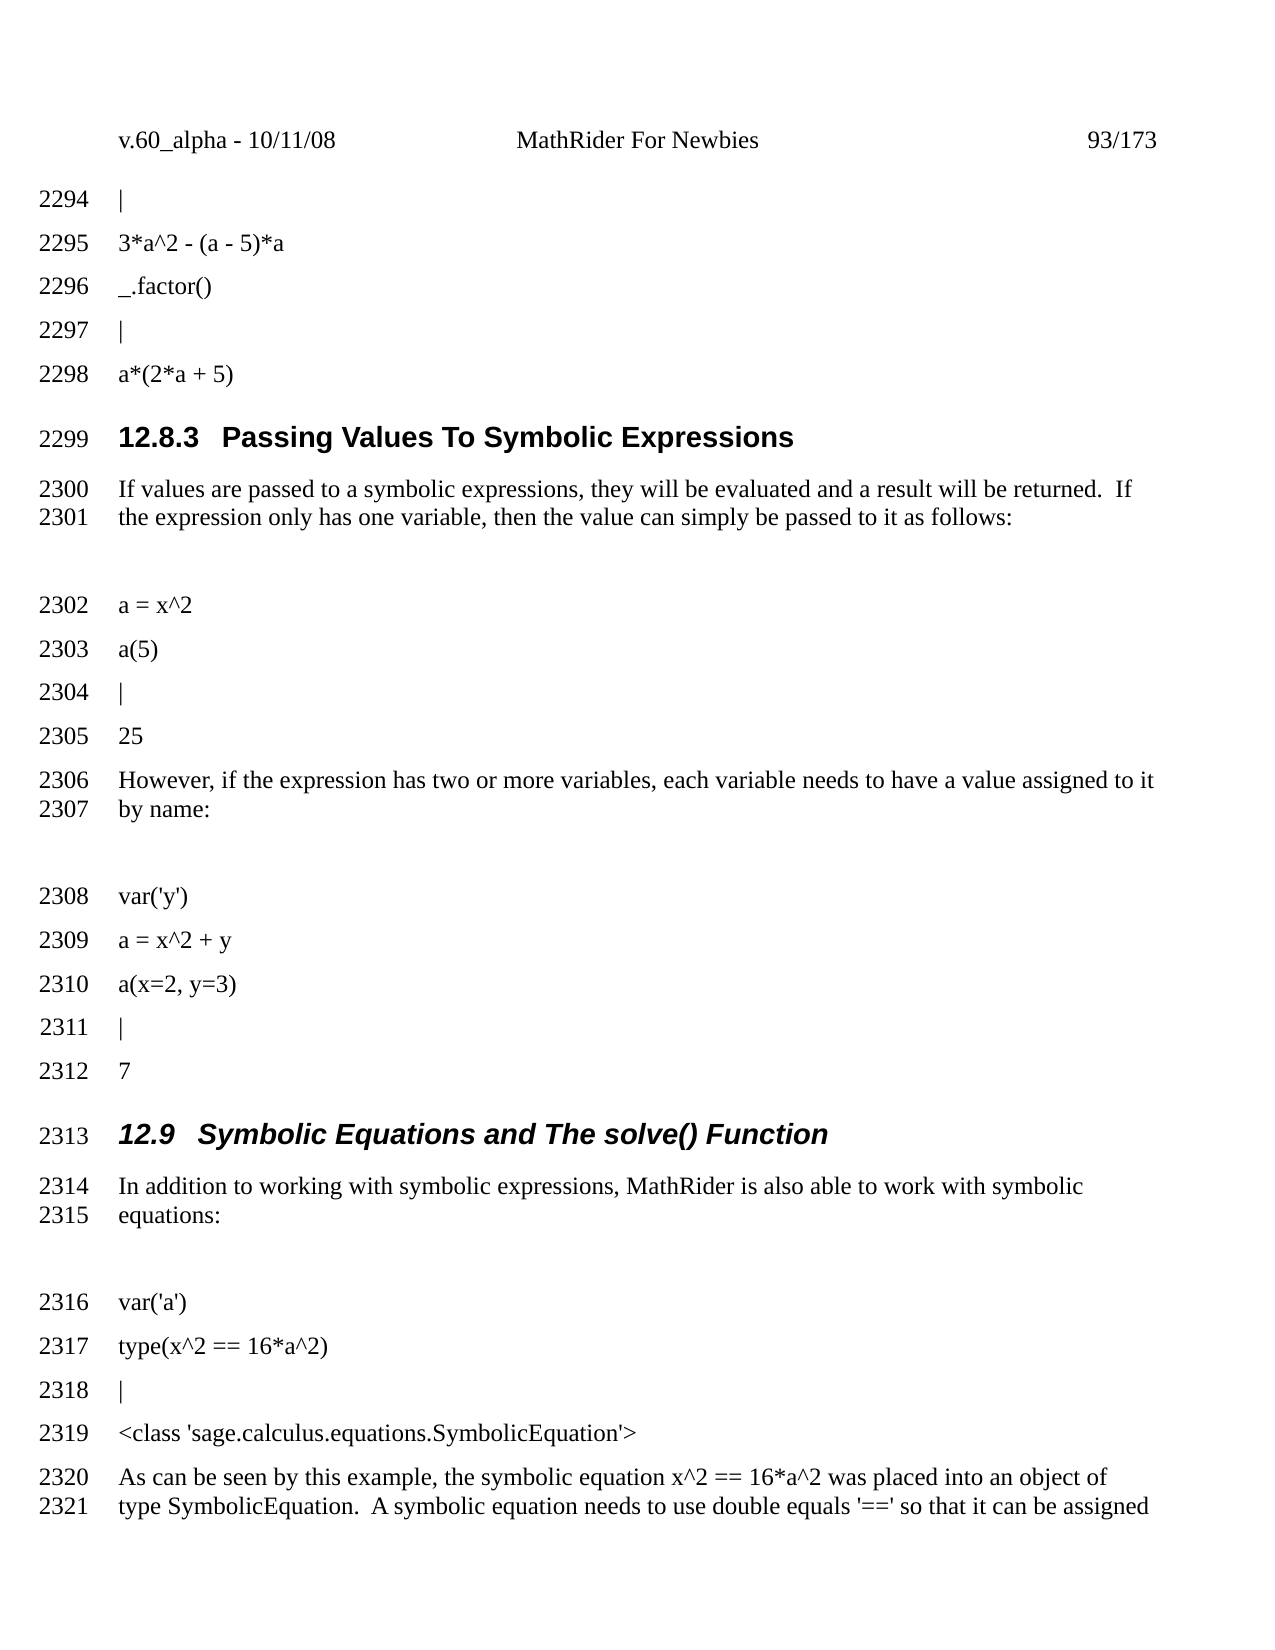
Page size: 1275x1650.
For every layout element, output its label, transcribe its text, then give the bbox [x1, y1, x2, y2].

text In addition to working with symbolic expressions, MathRider is also able to work with symbolic equations: [118, 1171, 1157, 1228]
text var('y') [118, 881, 1157, 910]
subtitle Passing Values To Symbolic Expressions [118, 420, 1157, 454]
text As can be seen by this example, the symbolic equation x^2 == 16*a^2 was placed into an object of type SymbolicEquation. A symbolic equation needs to use double equals '==' so that it can be assigned [118, 1462, 1157, 1520]
text However, if the expression has two or more variables, each variable needs to have a value assigned to it by name: [118, 765, 1157, 822]
text _.factor() [118, 271, 1157, 300]
text 3*a^2 - (a - 5)*a [118, 228, 1157, 256]
text | [118, 184, 1157, 213]
text | [118, 677, 1157, 706]
text 25 [118, 721, 1157, 750]
text a(5) [118, 634, 1157, 662]
text a = x^2 [118, 590, 1157, 619]
text 7 [118, 1056, 1157, 1085]
text If values are passed to a symbolic expressions, they will be evaluated and a result will be returned. If the expression only has one variable, then the value can simply be passed to it as follows: [118, 474, 1157, 531]
text type(x^2 == 16*a^2) [118, 1331, 1157, 1360]
text | [118, 1375, 1157, 1403]
subtitle Symbolic Equations and The solve() Function [118, 1117, 1157, 1151]
text <class 'sage.calculus.equations.SymbolicEquation'> [118, 1418, 1157, 1447]
text | [118, 1012, 1157, 1041]
text a = x^2 + y [118, 925, 1157, 954]
text a(x=2, y=3) [118, 969, 1157, 997]
text | [118, 315, 1157, 344]
text var('a') [118, 1287, 1157, 1316]
text a*(2*a + 5) [118, 359, 1157, 388]
